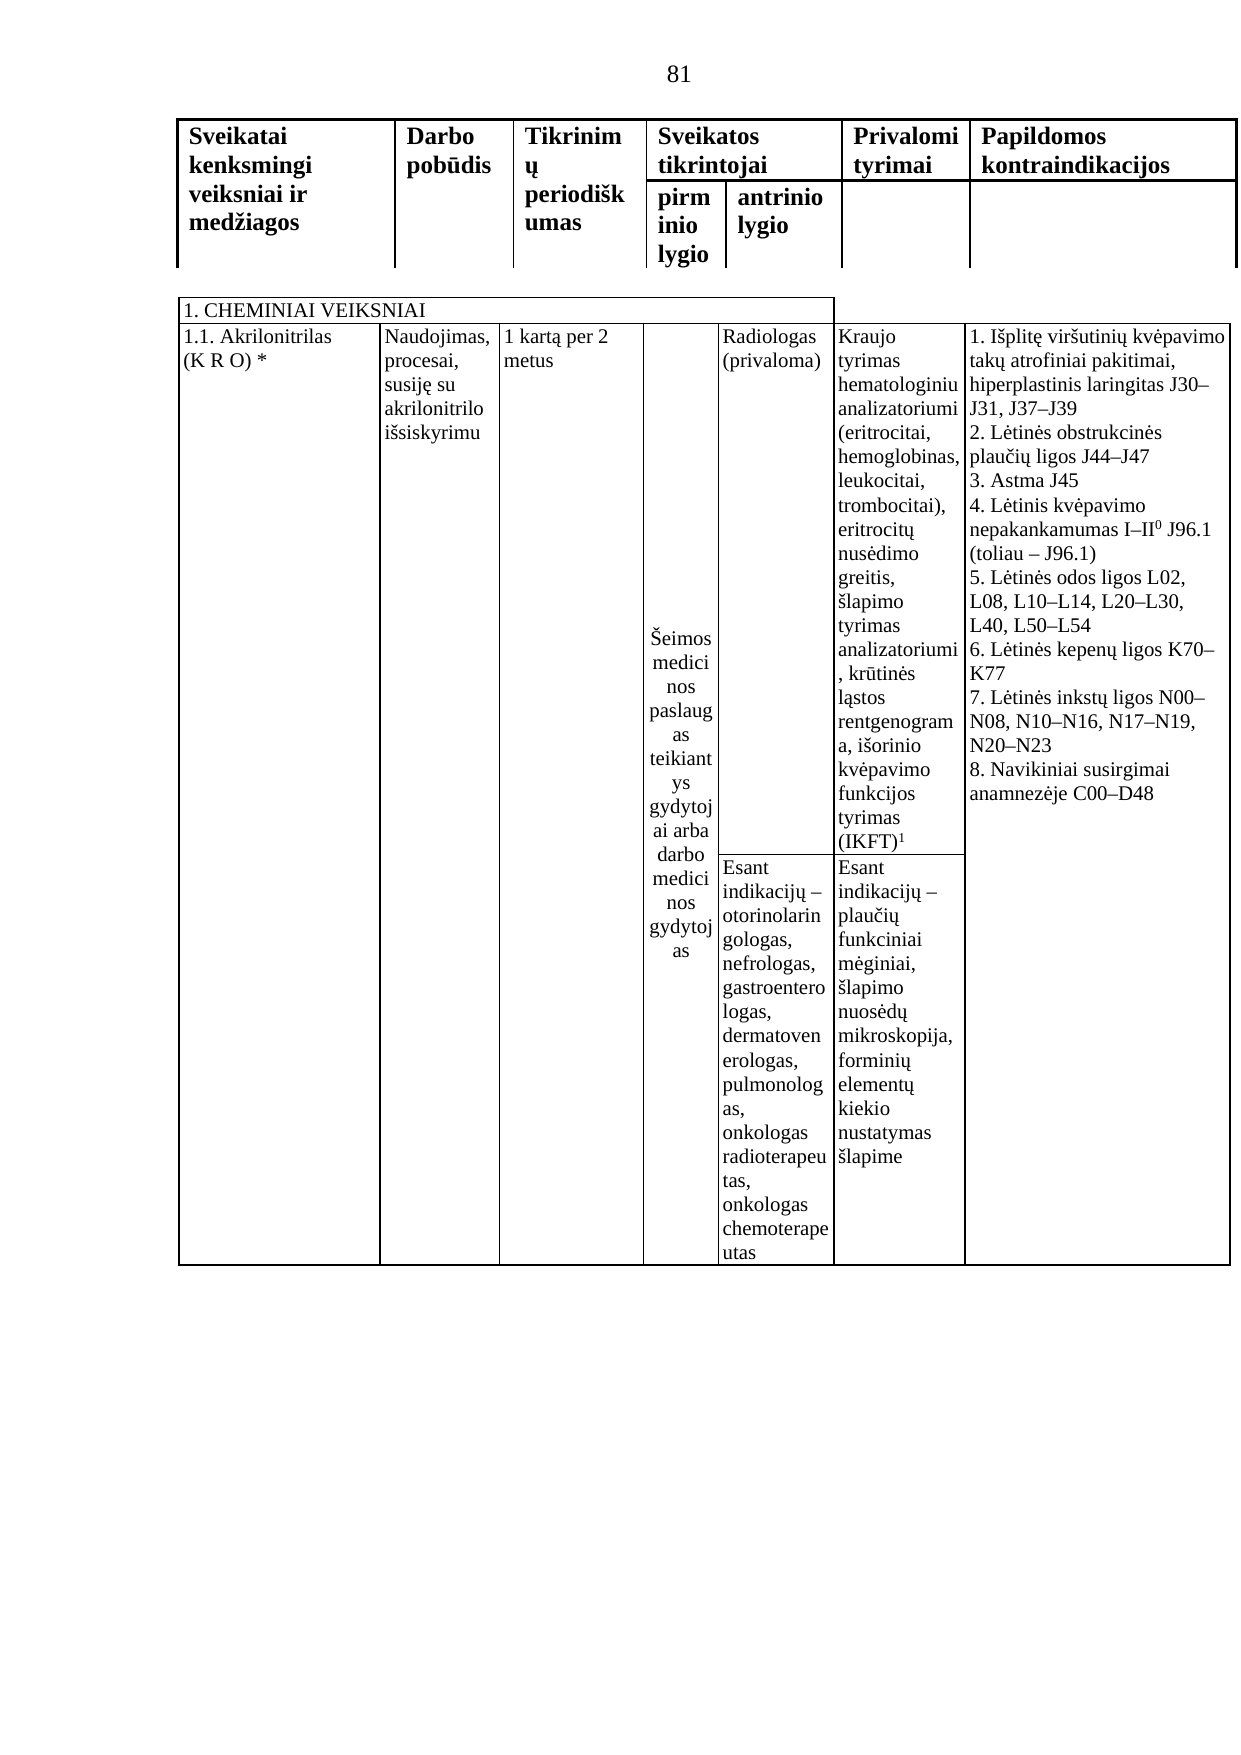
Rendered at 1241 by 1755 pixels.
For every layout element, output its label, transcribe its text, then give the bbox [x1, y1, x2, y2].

table_header [922, 297, 965, 322]
table_header Sveikatai kenksmingi veiksniai ir medžiagos [179, 121, 394, 268]
table_cell 1 kartą per 2 metus [500, 324, 643, 1264]
table_cell [971, 182, 1235, 268]
table_cell Esant indikacijų – plaučių funkciniai mėginiai, šlapimo nuosėdų mikroskopija, forminių elementų kiekio nustatymas šlapime [835, 855, 964, 1264]
table_header [1113, 297, 1193, 322]
table_header [894, 297, 922, 322]
table_header [1193, 297, 1201, 322]
table_cell [843, 182, 969, 268]
table_cell 1. Išplitę viršutinių kvėpavimo takų atrofiniai pakitimai, hiperplastinis laringitas J30–J31, J37–J39 2. Lėtinės obstrukcinės plaučių ligos J44–J47 3. Astma J45 4. Lėtinis kvėpavimo nepakankamumas I–II0 J96.1 (toliau – J96.1) 5. Lėtinės odos ligos L02, L08, L10–L14, L20–L30, L40, L50–L54 6. Lėtinės kepenų ligos K70–K77 7. Lėtinės inkstų ligos N00–N08, N10–N16, N17–N19, N20–N23 8. Navikiniai susirgimai anamnezėje C00–D48 [966, 324, 1229, 1264]
table_cell Naudojimas, procesai, susiję su akrilonitrilo išsiskyrimu [381, 324, 499, 1264]
table_cell Radiologas (privaloma) [719, 324, 833, 853]
table_cell [170, 323, 178, 853]
table_header [170, 297, 178, 322]
table_header [835, 297, 884, 322]
table_cell pirminio lygio [647, 182, 725, 268]
table_header Privalomi tyrimai [843, 121, 969, 179]
table_header [884, 297, 894, 322]
table_header [1034, 297, 1038, 322]
table_header [1201, 297, 1230, 322]
table_header Tikrinimų periodiškumas [514, 121, 646, 268]
table_header Sveikatos tikrintojai [647, 121, 841, 179]
table_header [1095, 297, 1112, 322]
table_cell Šeimos medicinos paslaugas teikiantys gydytojai arba darbo medicinos gydytojas [644, 324, 718, 1264]
table_cell Esant indikacijų –otorinolaringologas, nefrologas, gastroenterologas, dermatovenerologas, pulmonologas, onkologas radioterapeutas, onkologas chemoterapeutas [719, 855, 833, 1264]
table_header [1038, 297, 1095, 322]
table_header 1. CHEMINIAI VEIKSNIAI [180, 298, 833, 322]
table_cell [170, 854, 178, 1264]
table_cell antrinio lygio [727, 182, 841, 268]
table_cell 1.1. Akrilonitrilas (K R O) * [180, 324, 379, 1264]
table_header [965, 297, 994, 322]
table_cell Kraujo tyrimas hematologiniu analizatoriumi (eritrocitai, hemoglobinas, leukocitai, trombocitai), eritrocitų nusėdimo greitis, šlapimo tyrimas analizatoriumi, krūtinės ląstos rentgenograma, išorinio kvėpavimo funkcijos tyrimas (IKFT)1 [835, 324, 964, 853]
table_header Darbo pobūdis [396, 121, 513, 268]
table_header Papildomos kontraindikacijos [971, 121, 1235, 179]
table_header [994, 297, 1033, 322]
